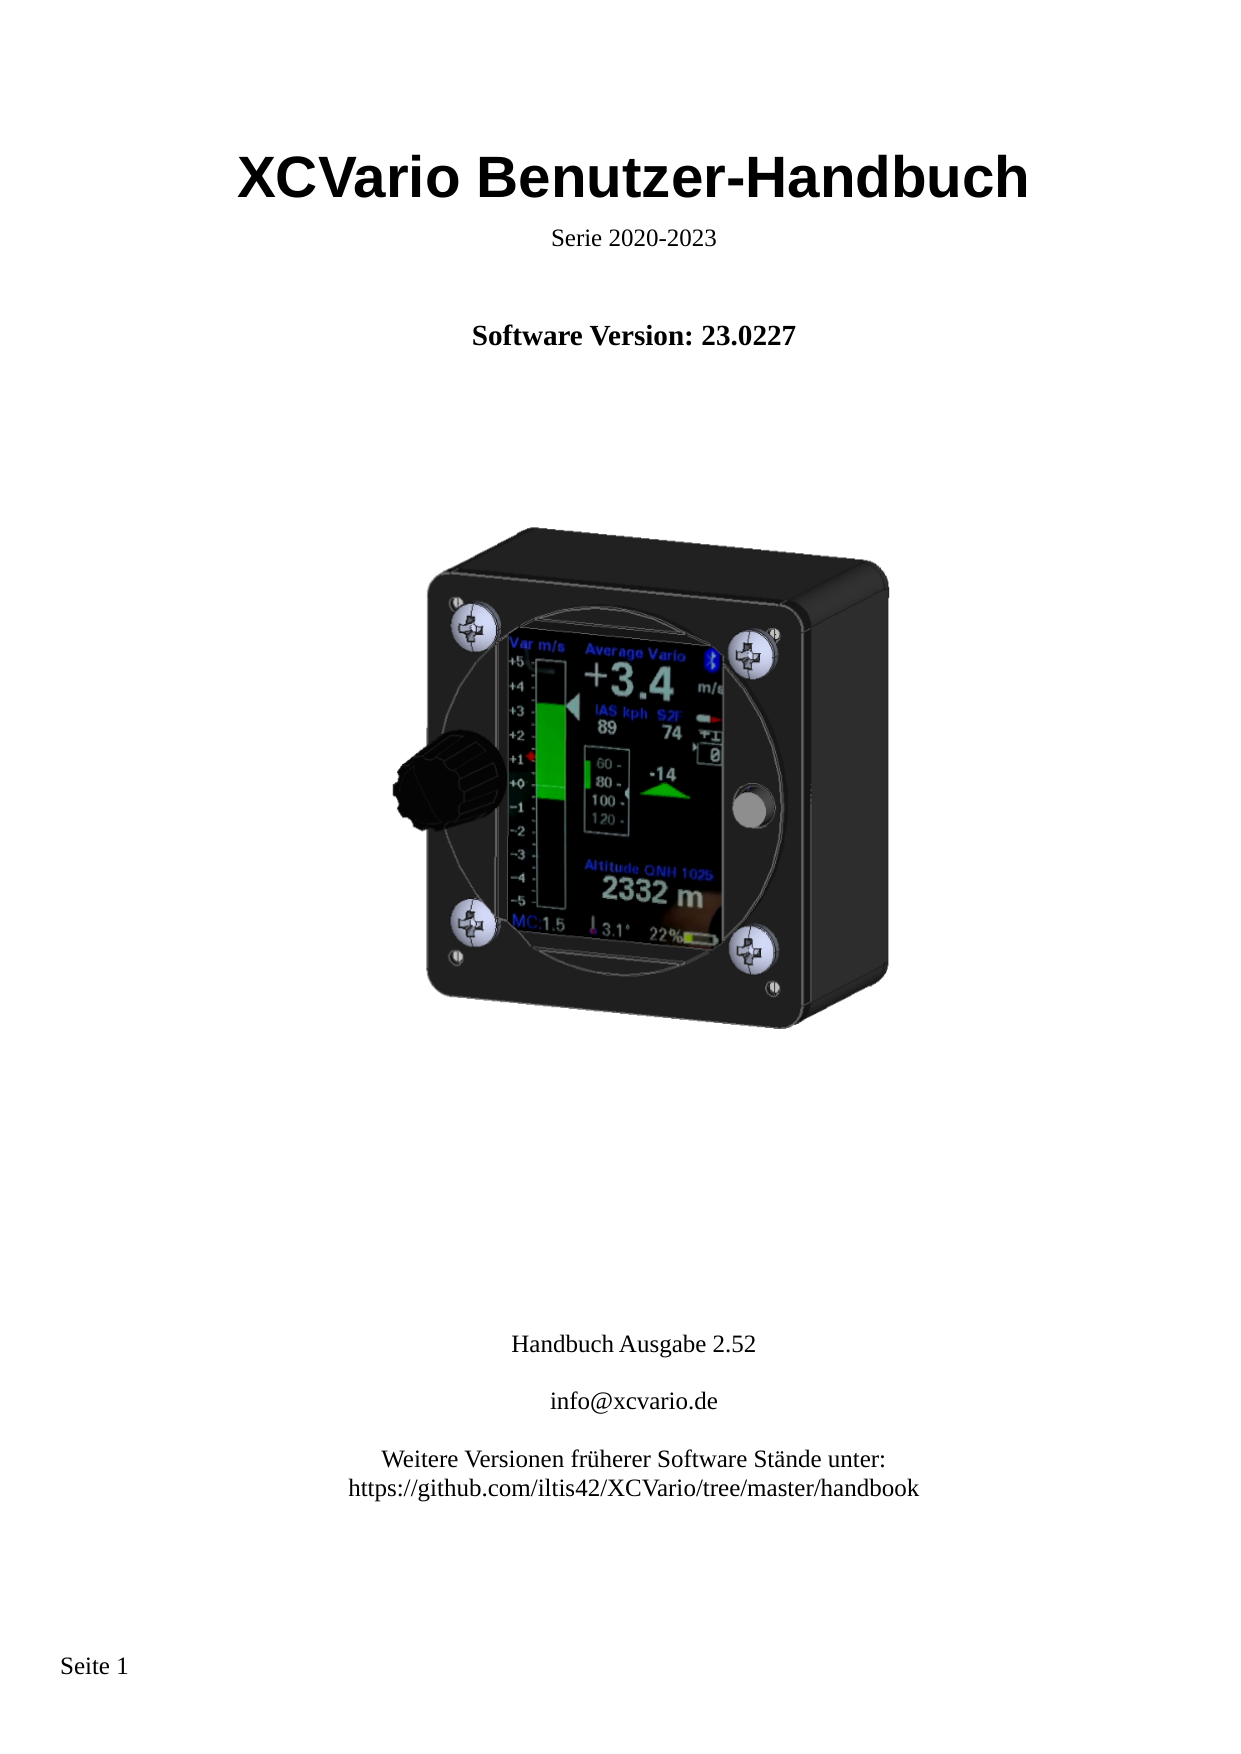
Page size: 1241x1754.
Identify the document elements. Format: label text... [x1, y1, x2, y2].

title XCVario Benutzer-Handbuch [60, 143, 1207, 210]
text Handbuch Ausgabe 2.52 [60, 1329, 1207, 1358]
text https://github.com/iltis42/XCVario/tree/master/handbook [60, 1473, 1207, 1501]
text Weitere Versionen früherer Software Stände unter: [60, 1444, 1207, 1473]
picture [376, 498, 891, 1030]
text info@xcvario.de [60, 1386, 1207, 1415]
text Software Version: 23.0227 [60, 318, 1207, 380]
text Serie 2020-2023 [60, 223, 1207, 251]
